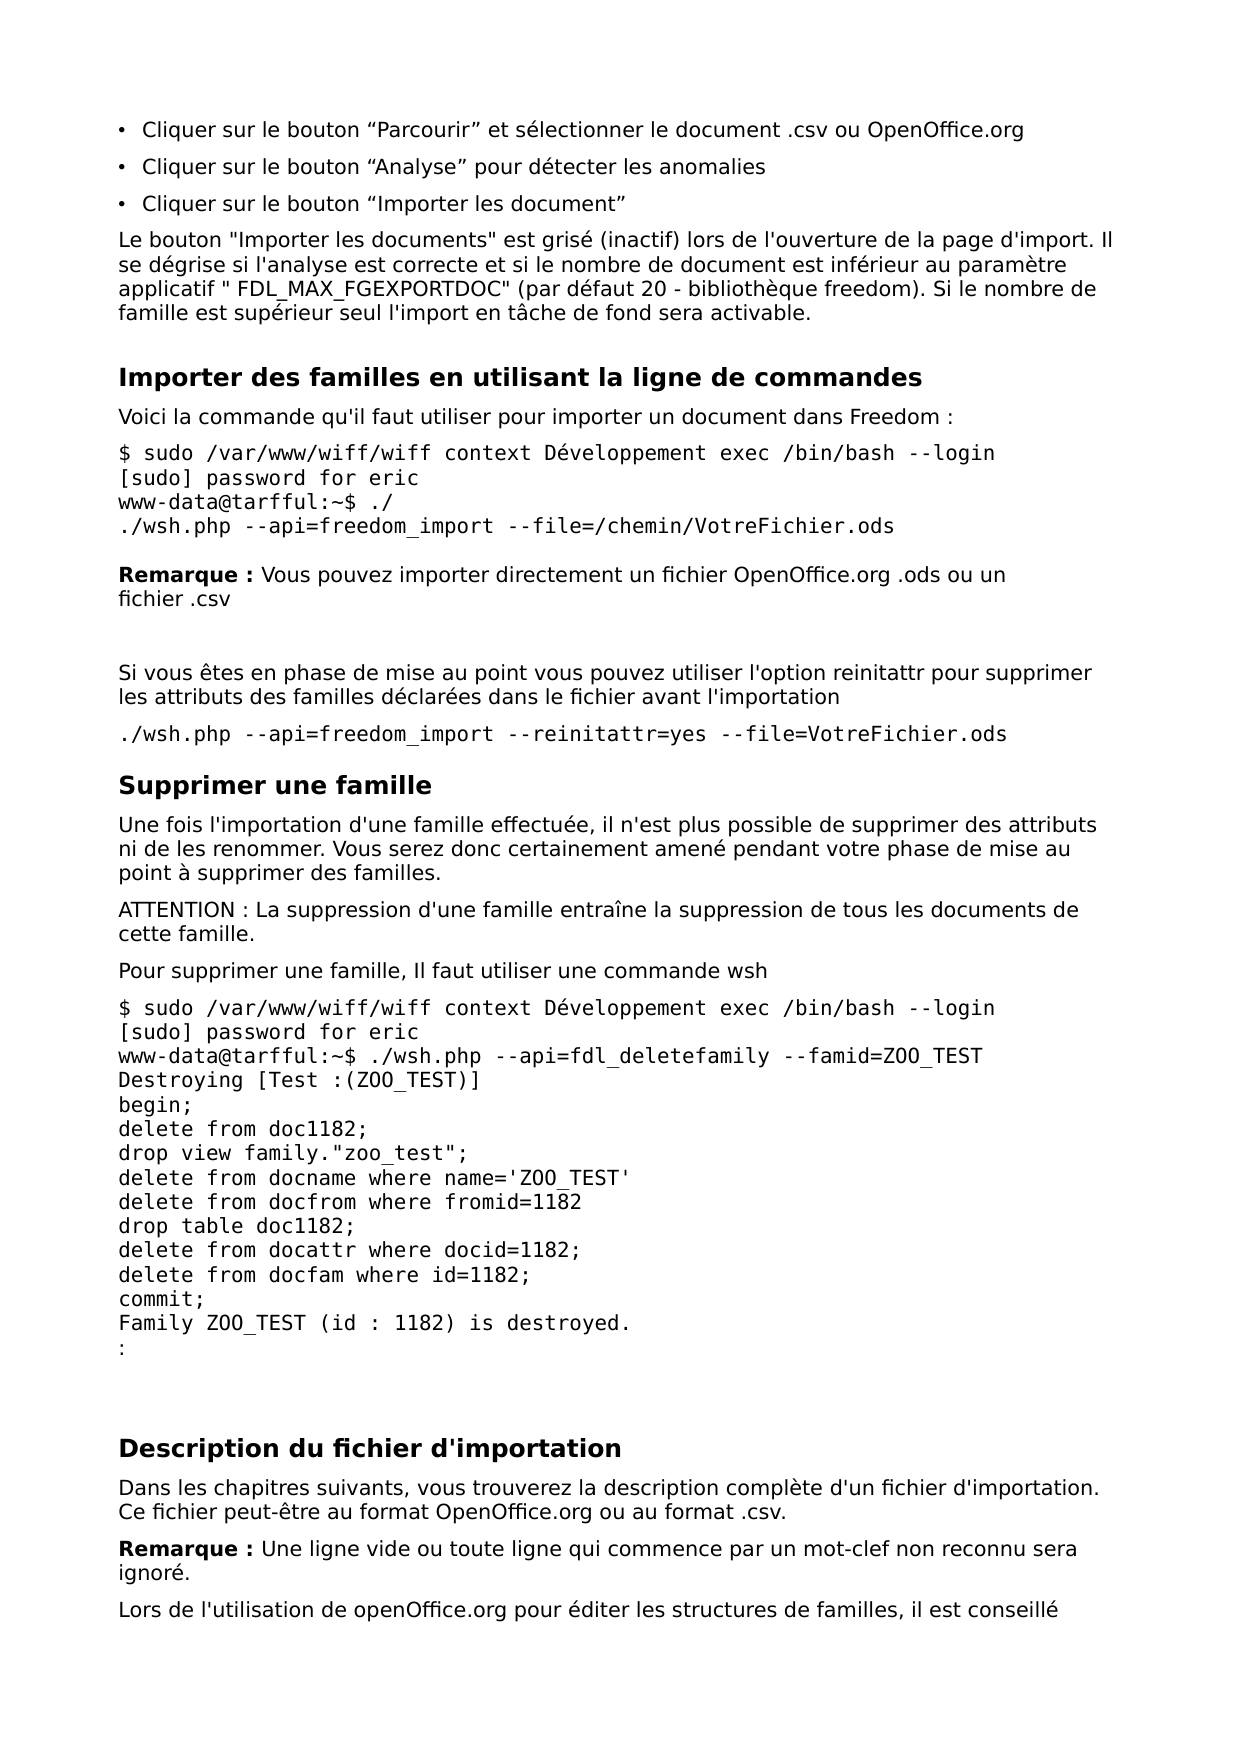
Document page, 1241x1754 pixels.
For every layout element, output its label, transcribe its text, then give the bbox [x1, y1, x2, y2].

subtitle Importer des familles en utilisant la ligne de commandes [118, 363, 1122, 392]
text [sudo] password for eric [118, 1020, 1122, 1044]
text ./wsh.php --api=freedom_import --file=/chemin/VotreFichier.ods [118, 514, 1122, 538]
text Family ZOO_TEST (id : 1182) is destroyed. [118, 1311, 1122, 1336]
text ./wsh.php --api=freedom_import --reinitattr=yes --file=VotreFichier.ods [118, 722, 1122, 746]
text drop table doc1182; [118, 1214, 1122, 1238]
subtitle Supprimer une famille [118, 771, 1122, 800]
text Voici la commande qu'il faut utiliser pour importer un document dans Freedom : [118, 405, 1122, 429]
text drop view family."zoo_test"; [118, 1141, 1122, 1166]
text Lors de l'utilisation de openOffice.org pour éditer les structures de familles, il est conseillé [118, 1598, 1122, 1622]
text delete from docfrom where fromid=1182 [118, 1190, 1122, 1214]
text delete from docfam where id=1182; [118, 1263, 1122, 1287]
text Pour supprimer une famille, Il faut utiliser une commande wsh [118, 959, 1122, 983]
text delete from docattr where docid=1182; [118, 1238, 1122, 1263]
text delete from doc1182; [118, 1117, 1122, 1141]
text Une fois l'importation d'une famille effectuée, il n'est plus possible de supprimer des attributs ni de les renommer. Vous serez donc certainement amené pendant votre phase de mise au point à supprimer des familles. [118, 813, 1122, 885]
text www-data@tarfful:~$ ./wsh.php --api=fdl_deletefamily --famid=ZOO_TEST [118, 1044, 1122, 1068]
subtitle Description du fichier d'importation [118, 1434, 1122, 1463]
text Si vous êtes en phase de mise au point vous pouvez utiliser l'option reinitattr pour supprimer les attributs des familles déclarées dans le fichier avant l'importation [118, 661, 1122, 709]
text commit; [118, 1287, 1122, 1311]
text Remarque : Vous pouvez importer directement un fichier OpenOffice.org .ods ou un fichier .csv [118, 563, 1122, 611]
text Destroying [Test :(ZOO_TEST)] [118, 1068, 1122, 1093]
list Cliquer sur le bouton “Importer les document” [118, 192, 1122, 216]
text : [118, 1336, 1122, 1360]
list Cliquer sur le bouton “Parcourir” et sélectionner le document .csv ou OpenOffice.org [118, 118, 1122, 142]
text $ sudo /var/www/wiff/wiff context Développement exec /bin/bash --login [118, 441, 1122, 466]
text Remarque : Une ligne vide ou toute ligne qui commence par un mot-clef non reconnu sera ignoré. [118, 1537, 1122, 1585]
text [sudo] password for eric [118, 466, 1122, 490]
text begin; [118, 1093, 1122, 1117]
text delete from docname where name='ZOO_TEST' [118, 1166, 1122, 1190]
text Le bouton "Importer les documents" est grisé (inactif) lors de l'ouverture de la page d'import. Il se dégrise si l'analyse est correcte et si le nombre de document est inférieur au paramètre applicatif " FDL_MAX_FGEXPORTDOC" (par défaut 20 - bibliothèque freedom). Si le nombre de famille est supérieur seul l'import en tâche de fond sera activable. [118, 228, 1122, 326]
text ATTENTION : La suppression d'une famille entraîne la suppression de tous les documents de cette famille. [118, 898, 1122, 946]
text $ sudo /var/www/wiff/wiff context Développement exec /bin/bash --login [118, 996, 1122, 1020]
text Dans les chapitres suivants, vous trouverez la description complète d'un fichier d'importation. Ce fichier peut-être au format OpenOffice.org ou au format .csv. [118, 1476, 1122, 1524]
list Cliquer sur le bouton “Analyse” pour détecter les anomalies [118, 155, 1122, 179]
text www-data@tarfful:~$ ./ [118, 490, 1122, 514]
